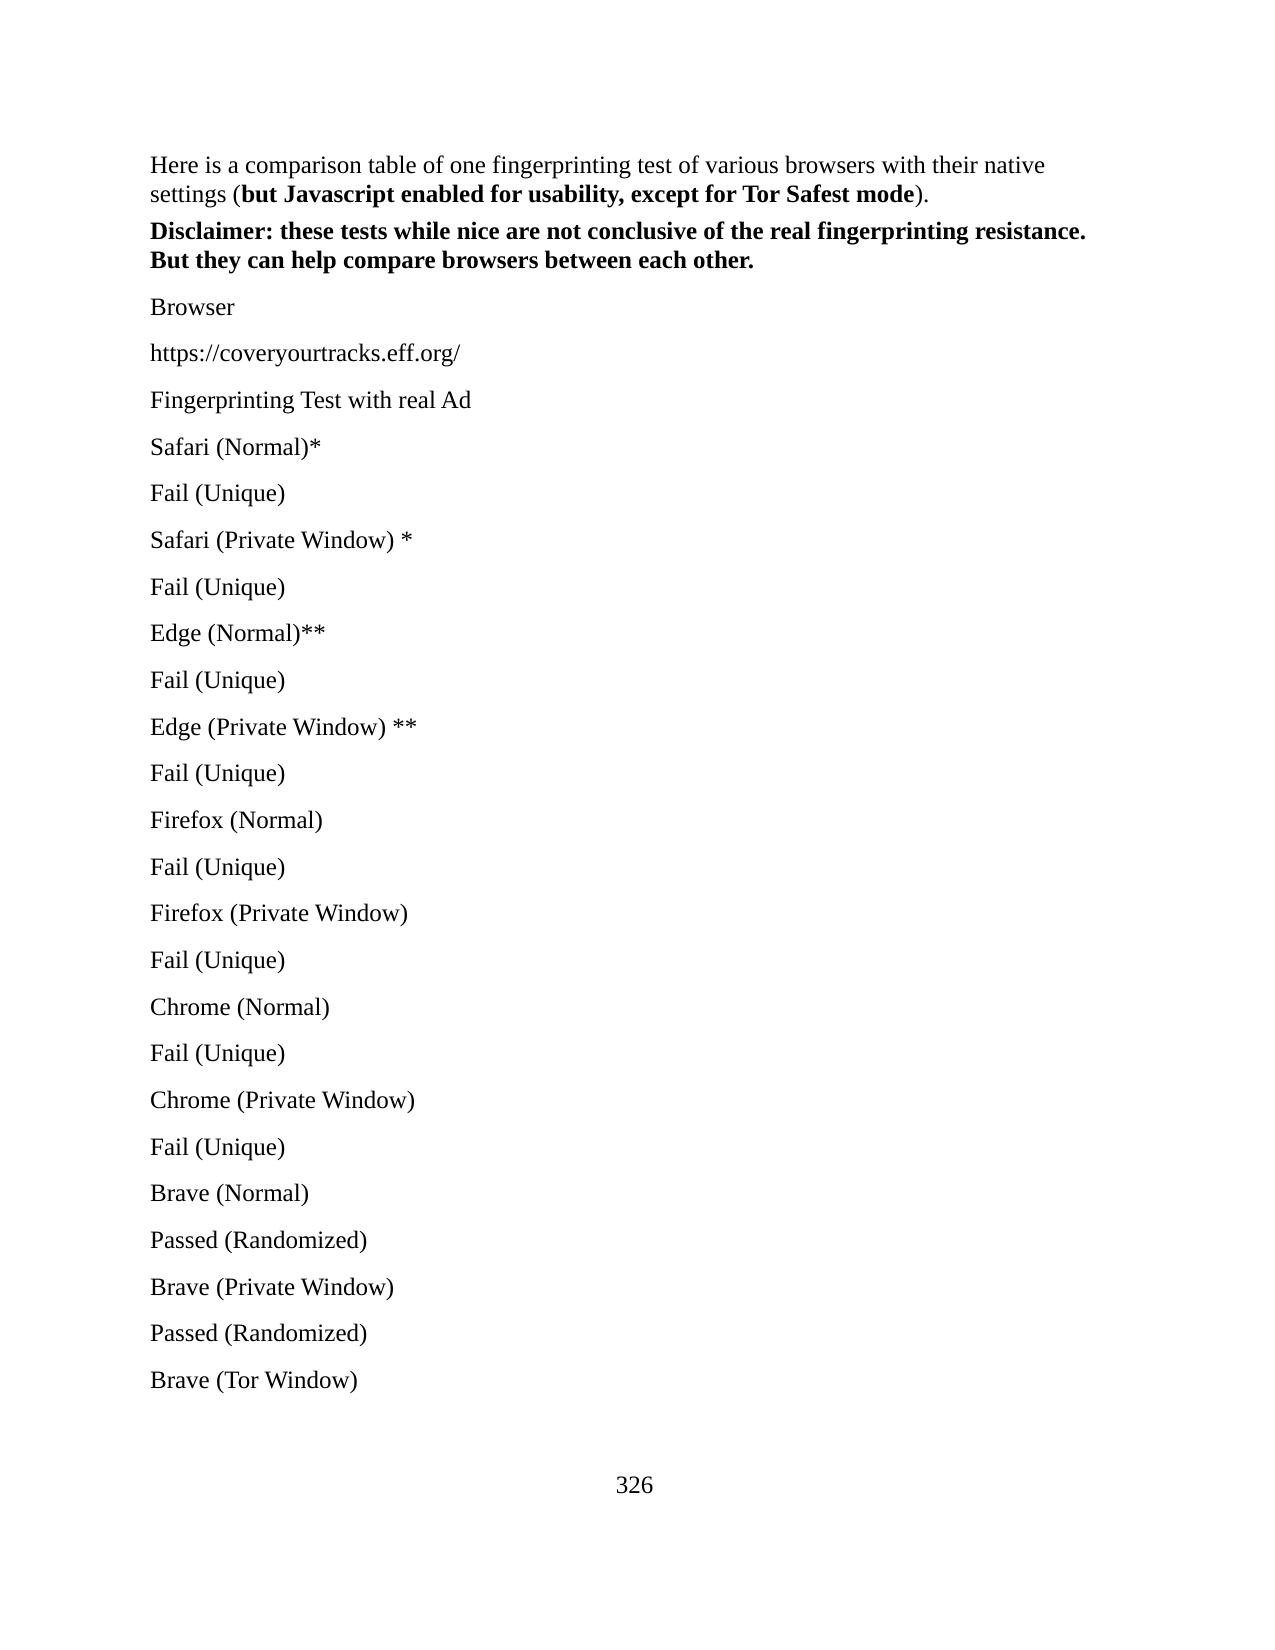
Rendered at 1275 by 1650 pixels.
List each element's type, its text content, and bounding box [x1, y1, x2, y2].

text Brave (Private Window) [150, 1272, 1125, 1301]
text Fail (Unique) [150, 758, 1125, 787]
text Fail (Unique) [150, 665, 1125, 694]
text Brave (Normal) [150, 1178, 1125, 1207]
text Fail (Unique) [150, 852, 1125, 881]
text Firefox (Private Window) [150, 898, 1125, 927]
text https://coveryourtracks.eff.org/ [150, 338, 1125, 367]
text Safari (Normal)* [150, 432, 1125, 461]
text Fail (Unique) [150, 1038, 1125, 1067]
text Edge (Private Window) ** [150, 712, 1125, 741]
text Disclaimer: these tests while nice are not conclusive of the real fingerprinting resistance. But they can help compare browsers between each other. [150, 216, 1125, 274]
text Passed (Randomized) [150, 1318, 1125, 1347]
text Chrome (Private Window) [150, 1085, 1125, 1114]
text Fail (Unique) [150, 572, 1125, 601]
text Here is a comparison table of one fingerprinting test of various browsers with their native settings (but Javascript enabled for usability, except for Tor Safest mode). [150, 150, 1125, 207]
text Chrome (Normal) [150, 992, 1125, 1021]
text Browser [150, 292, 1125, 321]
text Edge (Normal)** [150, 618, 1125, 647]
text Safari (Private Window) * [150, 525, 1125, 554]
text Fail (Unique) [150, 945, 1125, 974]
text Passed (Randomized) [150, 1225, 1125, 1254]
text Fail (Unique) [150, 478, 1125, 507]
text Brave (Tor Window) [150, 1365, 1125, 1394]
text Fail (Unique) [150, 1132, 1125, 1161]
text Fingerprinting Test with real Ad [150, 385, 1125, 414]
text Firefox (Normal) [150, 805, 1125, 834]
